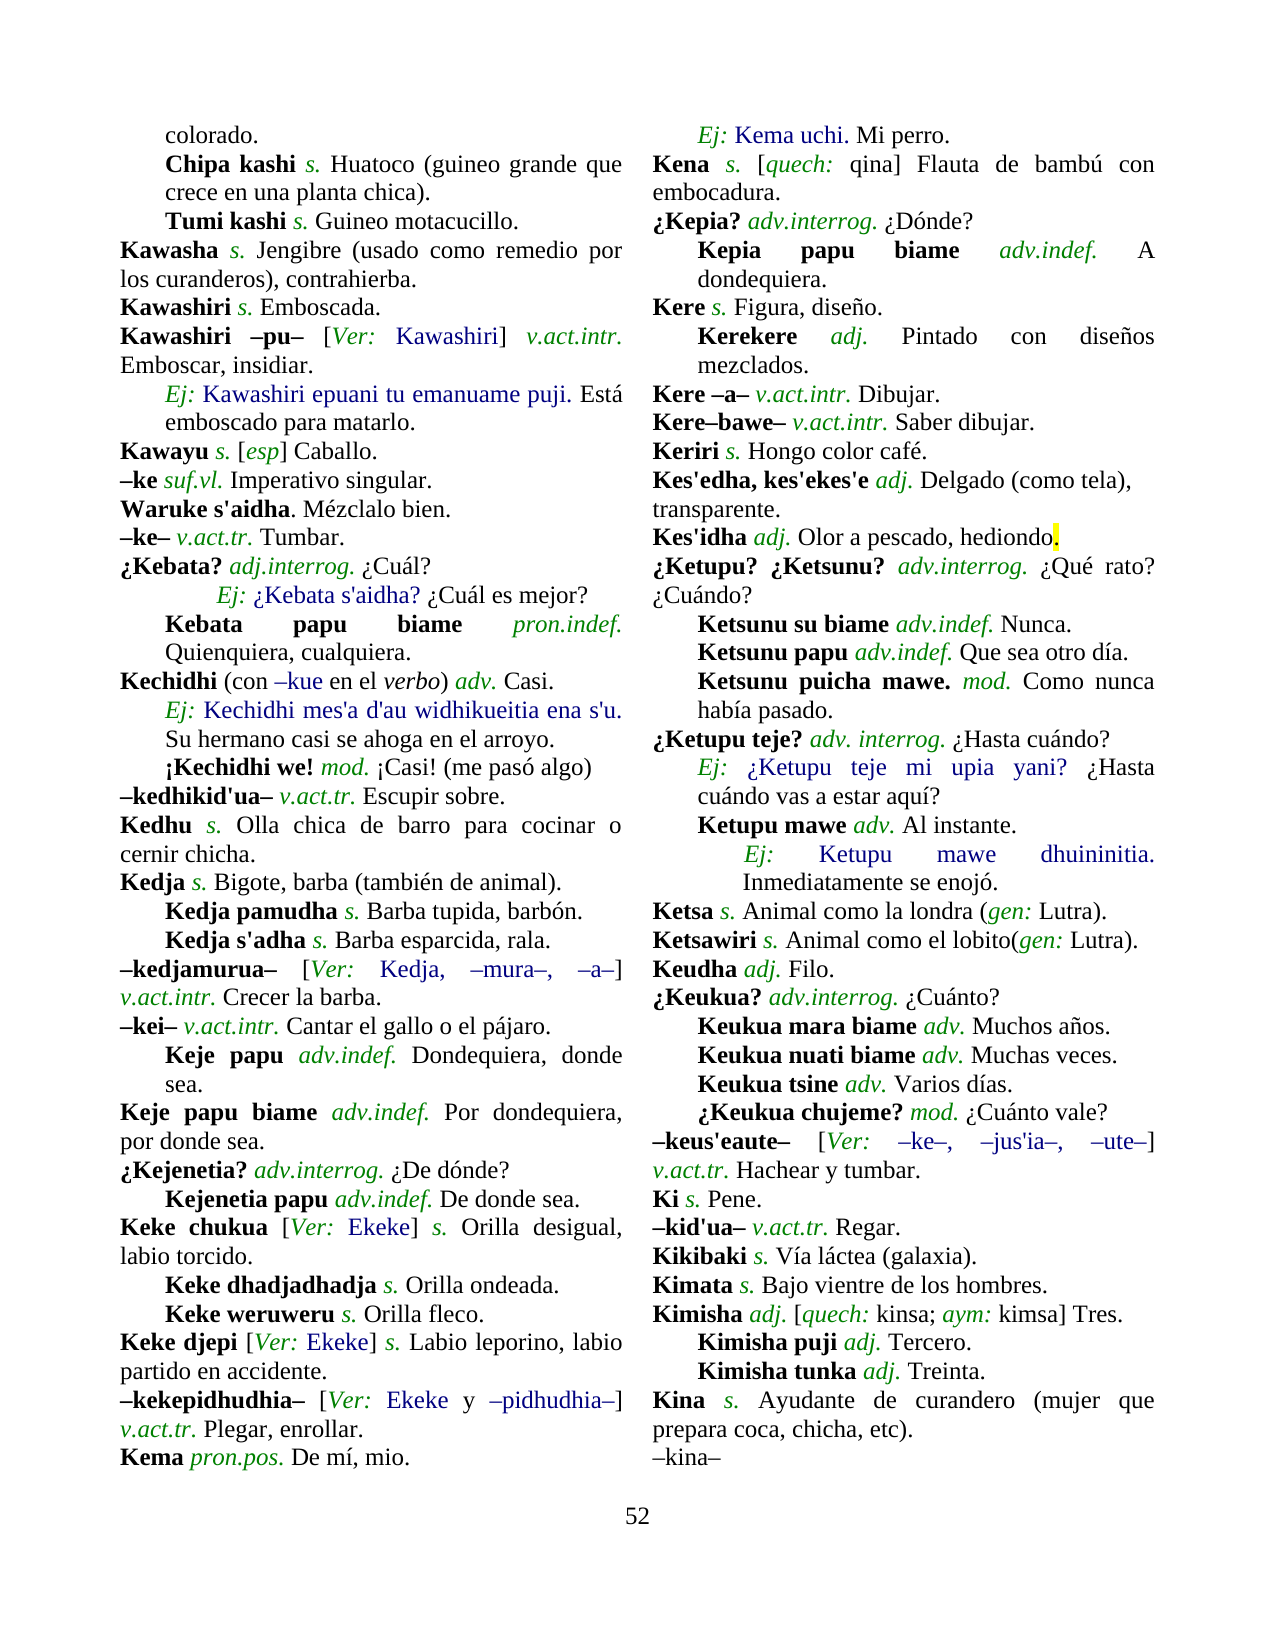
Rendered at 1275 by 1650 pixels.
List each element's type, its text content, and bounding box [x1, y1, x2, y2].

text Kere–bawe– v.act.intr. Saber dibujar. [652, 407, 1155, 436]
text Kere –a– v.act.intr. Dibujar. [652, 379, 1155, 407]
text Kena s. [quech: qina] Flauta de bambú con embocadura. [652, 149, 1155, 206]
text –kedhikid'ua– v.act.tr. Escupir sobre. [120, 781, 622, 810]
text –ke suf.vl. Imperativo singular. [120, 465, 622, 494]
text ¿Kejenetia? adv.interrog. ¿De dónde? [120, 1155, 622, 1184]
text Ketsunu papu adv.indef. Que sea otro día. [652, 637, 1155, 666]
text ¿Ketupu teje? adv. interrog. ¿Hasta cuándo? [652, 724, 1155, 752]
text ¿Ketupu? ¿Ketsunu? adv.interrog. ¿Qué rato? ¿Cuándo? [652, 551, 1155, 609]
text Kedja s'adha s. Barba esparcida, rala. [120, 925, 622, 954]
text Chipa kashi s. Huatoco (guineo grande que crece en una planta chica). [120, 149, 622, 206]
text Kedja pamudha s. Barba tupida, barbón. [120, 896, 622, 925]
text Kema pron.pos. De mí, mio. [120, 1442, 622, 1471]
text Ej: Kema uchi. Mi perro. [652, 120, 1155, 149]
text –kekepidhudhia– [Ver: Ekeke y –pidhudhia–] v.act.tr. Plegar, enrollar. [120, 1385, 622, 1442]
text ¡Kechidhi we! mod. ¡Casi! (me pasó algo) [120, 752, 622, 781]
text Kawashiri –pu– [Ver: Kawashiri] v.act.intr. Emboscar, insidiar. [120, 321, 622, 379]
text Kina s. Ayudante de curandero (mujer que prepara coca, chicha, etc). [652, 1385, 1155, 1442]
text Kawayu s. [esp] Caballo. [120, 436, 622, 465]
text Keukua mara biame adv. Muchos años. [652, 1011, 1155, 1040]
text Keke dhadjadhadja s. Orilla ondeada. [120, 1270, 622, 1299]
text Kerekere adj. Pintado con diseños mezclados. [652, 321, 1155, 379]
text Ki s. Pene. [652, 1184, 1155, 1212]
text Keje papu adv.indef. Dondequiera, donde sea. [120, 1040, 622, 1097]
text Keje papu biame adv.indef. Por dondequiera, por donde sea. [120, 1097, 622, 1155]
text Ej: Kawashiri epuani tu emanuame puji. Está emboscado para matarlo. [120, 379, 622, 436]
text Waruke s'aidha. Mézclalo bien. [120, 494, 622, 522]
text ¿Kepia? adv.interrog. ¿Dónde? [652, 206, 1155, 235]
text Ketsa s. Animal como la londra (gen: Lutra). [652, 896, 1155, 925]
text –kei– v.act.intr. Cantar el gallo o el pájaro. [120, 1011, 622, 1040]
text Ej: ¿Ketupu teje mi upia yani? ¿Hasta cuándo vas a estar aquí? [652, 752, 1155, 810]
text Keke weruweru s. Orilla fleco. [120, 1299, 622, 1327]
text Kechidhi (con –kue en el verbo) adv. Casi. [120, 666, 622, 695]
text Keke djepi [Ver: Ekeke] s. Labio leporino, labio partido en accidente. [120, 1327, 622, 1385]
text –kina– [652, 1442, 1155, 1471]
text Kebata papu biame pron.indef. Quienquiera, cualquiera. [120, 609, 622, 666]
text ¿Keukua? adv.interrog. ¿Cuánto? [652, 982, 1155, 1011]
text Kes'idha adj. Olor a pescado, hediondo. [652, 522, 1155, 551]
text –kid'ua– v.act.tr. Regar. [652, 1212, 1155, 1241]
text Ej: ¿Kebata s'aidha? ¿Cuál es mejor? [120, 580, 622, 609]
text Keudha adj. Filo. [652, 954, 1155, 982]
text Kikibaki s. Vía láctea (galaxia). [652, 1241, 1155, 1270]
text Ketsunu puicha mawe. mod. Como nunca había pasado. [652, 666, 1155, 724]
text Kimisha puji adj. Tercero. [652, 1327, 1155, 1356]
text Kejenetia papu adv.indef. De donde sea. [120, 1184, 622, 1212]
text Keukua nuati biame adv. Muchas veces. [652, 1040, 1155, 1069]
text Ej: Kechidhi mes'a d'au widhikueitia ena s'u. Su hermano casi se ahoga en el arroyo. [120, 695, 622, 752]
text Keriri s. Hongo color café. [652, 436, 1155, 465]
text colorado. [120, 120, 622, 149]
text Keke chukua [Ver: Ekeke] s. Orilla desigual, labio torcido. [120, 1212, 622, 1270]
text Ketsawiri s. Animal como el lobito(gen: Lutra). [652, 925, 1155, 954]
text Tumi kashi s. Guineo motacucillo. [120, 206, 622, 235]
text –keus'eaute– [Ver: –ke–, –jus'ia–, –ute–] v.act.tr. Hachear y tumbar. [652, 1126, 1155, 1184]
text –ke– v.act.tr. Tumbar. [120, 522, 622, 551]
text Kawashiri s. Emboscada. [120, 292, 622, 321]
text Ketsunu su biame adv.indef. Nunca. [652, 609, 1155, 637]
text Kedhu s. Olla chica de barro para cocinar o cernir chicha. [120, 810, 622, 867]
text ¿Keukua chujeme? mod. ¿Cuánto vale? [652, 1097, 1155, 1126]
text Kimisha tunka adj. Treinta. [652, 1356, 1155, 1385]
text Kes'edha, kes'ekes'e adj. Delgado (como tela), transparente. [652, 465, 1155, 522]
text Keukua tsine adv. Varios días. [652, 1069, 1155, 1097]
text Kimata s. Bajo vientre de los hombres. [652, 1270, 1155, 1299]
text ¿Kebata? adj.interrog. ¿Cuál? [120, 551, 622, 580]
text Kimisha adj. [quech: kinsa; aym: kimsa] Tres. [652, 1299, 1155, 1327]
text Kere s. Figura, diseño. [652, 292, 1155, 321]
text Ketupu mawe adv. Al instante. [652, 810, 1155, 839]
text Kepia papu biame adv.indef. A dondequiera. [652, 235, 1155, 292]
text Ej: Ketupu mawe dhuininitia. Inmediatamente se enojó. [652, 839, 1155, 896]
text Kawasha s. Jengibre (usado como remedio por los curanderos), contrahierba. [120, 235, 622, 292]
text Kedja s. Bigote, barba (también de animal). [120, 867, 622, 896]
text –kedjamurua– [Ver: Kedja, –mura–, –a–] v.act.intr. Crecer la barba. [120, 954, 622, 1011]
